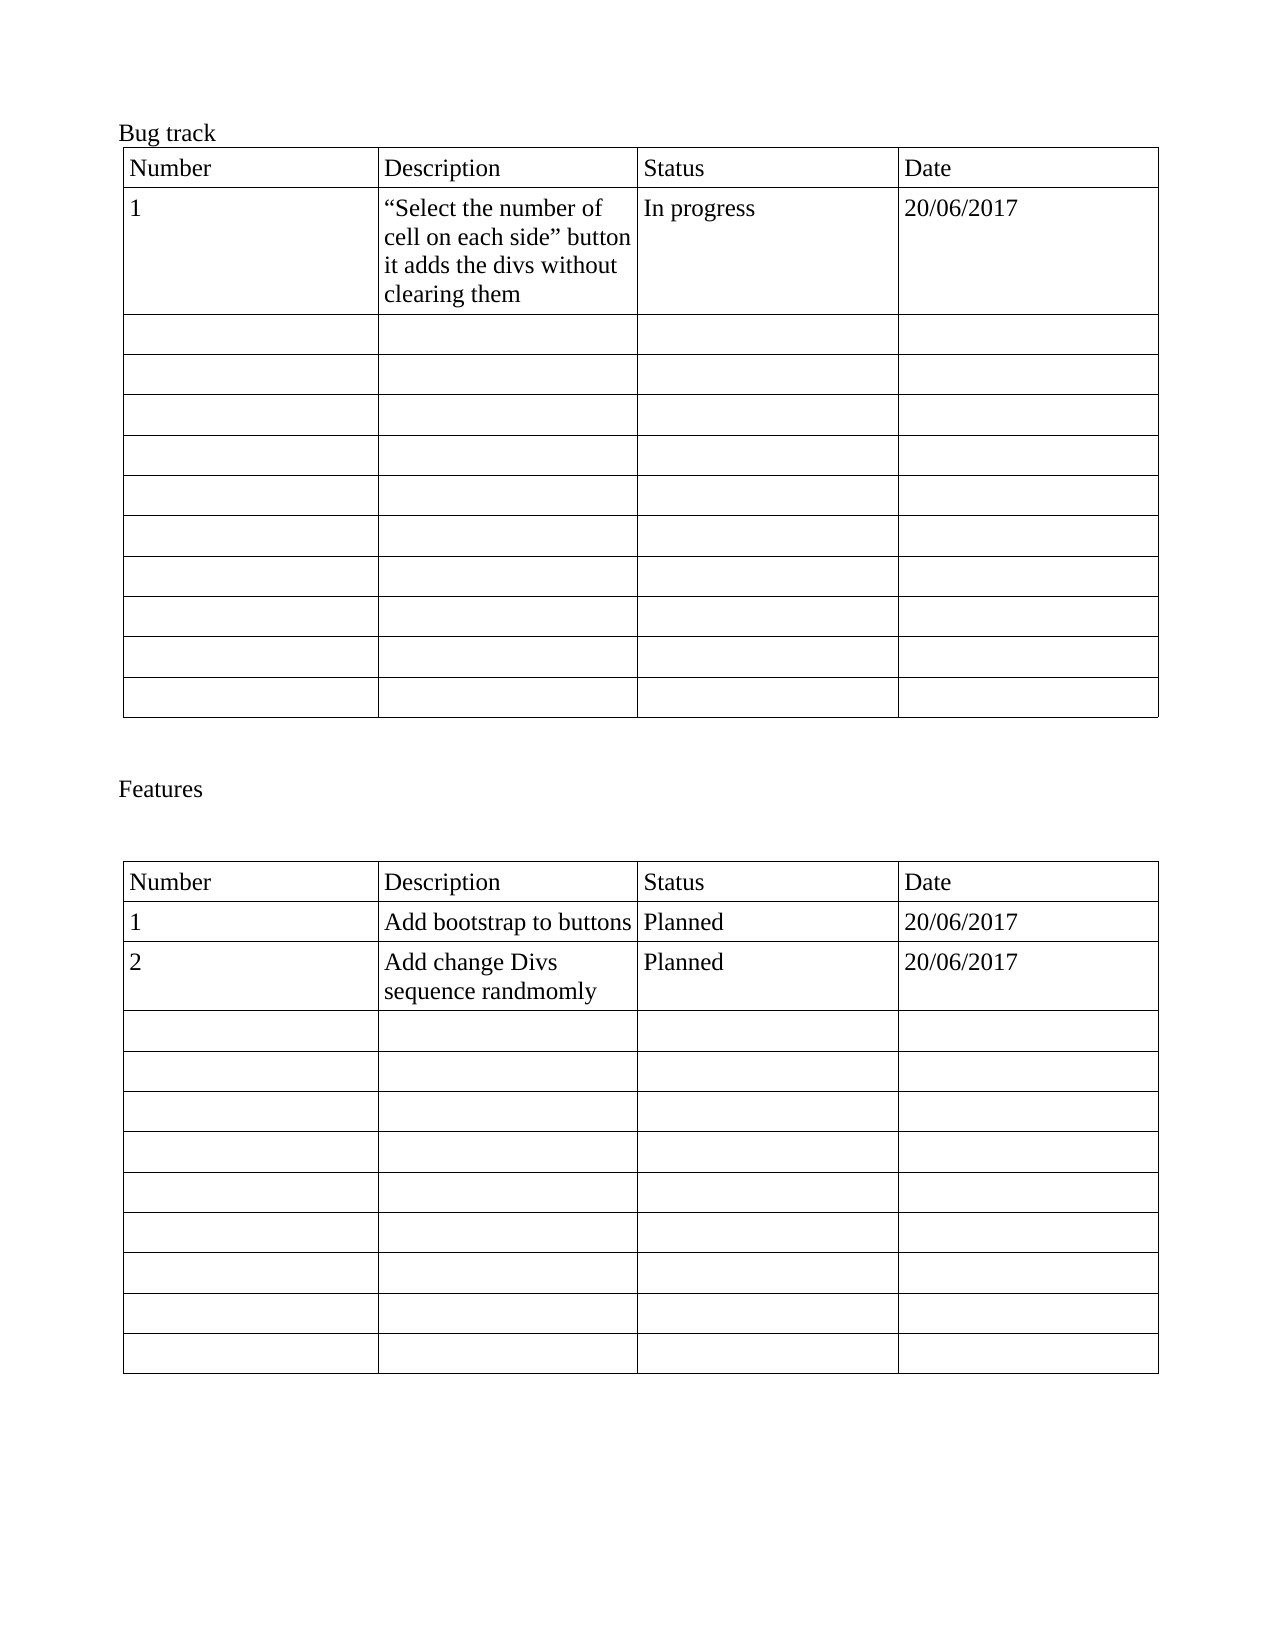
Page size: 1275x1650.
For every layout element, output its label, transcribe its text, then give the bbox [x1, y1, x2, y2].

table_cell [899, 678, 1158, 717]
table_cell [638, 1334, 898, 1373]
table_cell [899, 1294, 1158, 1333]
table_cell [638, 355, 898, 394]
table_cell [899, 597, 1158, 636]
table_cell [124, 516, 378, 556]
table_cell [899, 1173, 1158, 1212]
table_cell [638, 1132, 898, 1172]
table_cell In progress [638, 188, 898, 314]
table_cell [379, 516, 637, 556]
table_header Date [899, 148, 1158, 187]
table_cell [899, 395, 1158, 435]
table_cell [899, 436, 1158, 475]
table_cell 20/06/2017 [899, 188, 1158, 314]
table_cell [899, 1132, 1158, 1172]
table_cell [379, 557, 637, 596]
table_cell [379, 1132, 637, 1172]
table_cell [899, 476, 1158, 515]
table_header Date [899, 862, 1158, 901]
table_cell [124, 315, 378, 354]
table_cell 20/06/2017 [899, 902, 1158, 941]
table_cell “Select the number of cell on each side” button it adds the divs without clearing them [379, 188, 637, 314]
table_cell [638, 1052, 898, 1091]
table_cell [379, 1253, 637, 1293]
table_cell [638, 1011, 898, 1051]
table_cell [638, 315, 898, 354]
table_header Description [379, 148, 637, 187]
table_cell [638, 678, 898, 717]
text Bug track [118, 118, 1157, 147]
table_cell Planned [638, 942, 898, 1010]
table_cell [638, 597, 898, 636]
table_cell [899, 315, 1158, 354]
table_cell [638, 436, 898, 475]
table_cell [899, 637, 1158, 677]
table_cell [379, 436, 637, 475]
table_cell [899, 355, 1158, 394]
table_cell 2 [124, 942, 378, 1010]
table_cell [124, 355, 378, 394]
table_cell 20/06/2017 [899, 942, 1158, 1010]
table_cell [379, 1173, 637, 1212]
table_cell [899, 1253, 1158, 1293]
table_cell [379, 1213, 637, 1252]
table_cell [379, 637, 637, 677]
table_cell [638, 1092, 898, 1131]
table_cell [638, 1294, 898, 1333]
table_cell Add change Divs sequence randmomly [379, 942, 637, 1010]
table_cell [899, 1052, 1158, 1091]
table_cell [124, 1173, 378, 1212]
table_cell [638, 1173, 898, 1212]
table_cell [124, 1334, 378, 1373]
table_cell [899, 557, 1158, 596]
table_cell [124, 395, 378, 435]
table_cell [124, 637, 378, 677]
table_cell [379, 1052, 637, 1091]
table_header Number [124, 862, 378, 901]
table_cell [124, 597, 378, 636]
table_cell [379, 1334, 637, 1373]
table_header Status [638, 148, 898, 187]
table_header Status [638, 862, 898, 901]
table_cell [124, 678, 378, 717]
table_cell [899, 1213, 1158, 1252]
table_cell [124, 557, 378, 596]
table_cell 1 [124, 188, 378, 314]
table_cell [638, 476, 898, 515]
table_header Description [379, 862, 637, 901]
table_cell [379, 315, 637, 354]
table_cell [638, 1213, 898, 1252]
table_cell [124, 1092, 378, 1131]
table_cell [638, 1253, 898, 1293]
table_cell [379, 1092, 637, 1131]
table_cell Planned [638, 902, 898, 941]
table_cell [124, 1132, 378, 1172]
table_cell [379, 678, 637, 717]
table_cell [638, 557, 898, 596]
table_cell [124, 1253, 378, 1293]
table_header Number [124, 148, 378, 187]
table_cell 1 [124, 902, 378, 941]
table_cell Add bootstrap to buttons [379, 902, 637, 941]
table_cell [124, 476, 378, 515]
table_cell [379, 597, 637, 636]
table_cell [638, 516, 898, 556]
table_cell [124, 1011, 378, 1051]
text Features [118, 774, 1157, 803]
table_cell [379, 476, 637, 515]
table_cell [899, 516, 1158, 556]
table_cell [899, 1011, 1158, 1051]
table_cell [379, 355, 637, 394]
table_cell [638, 637, 898, 677]
table_cell [124, 436, 378, 475]
table_cell [124, 1213, 378, 1252]
table_cell [379, 1011, 637, 1051]
table_cell [124, 1294, 378, 1333]
table_cell [379, 1294, 637, 1333]
table_cell [899, 1334, 1158, 1373]
table_cell [638, 395, 898, 435]
table_cell [379, 395, 637, 435]
table_cell [899, 1092, 1158, 1131]
table_cell [124, 1052, 378, 1091]
